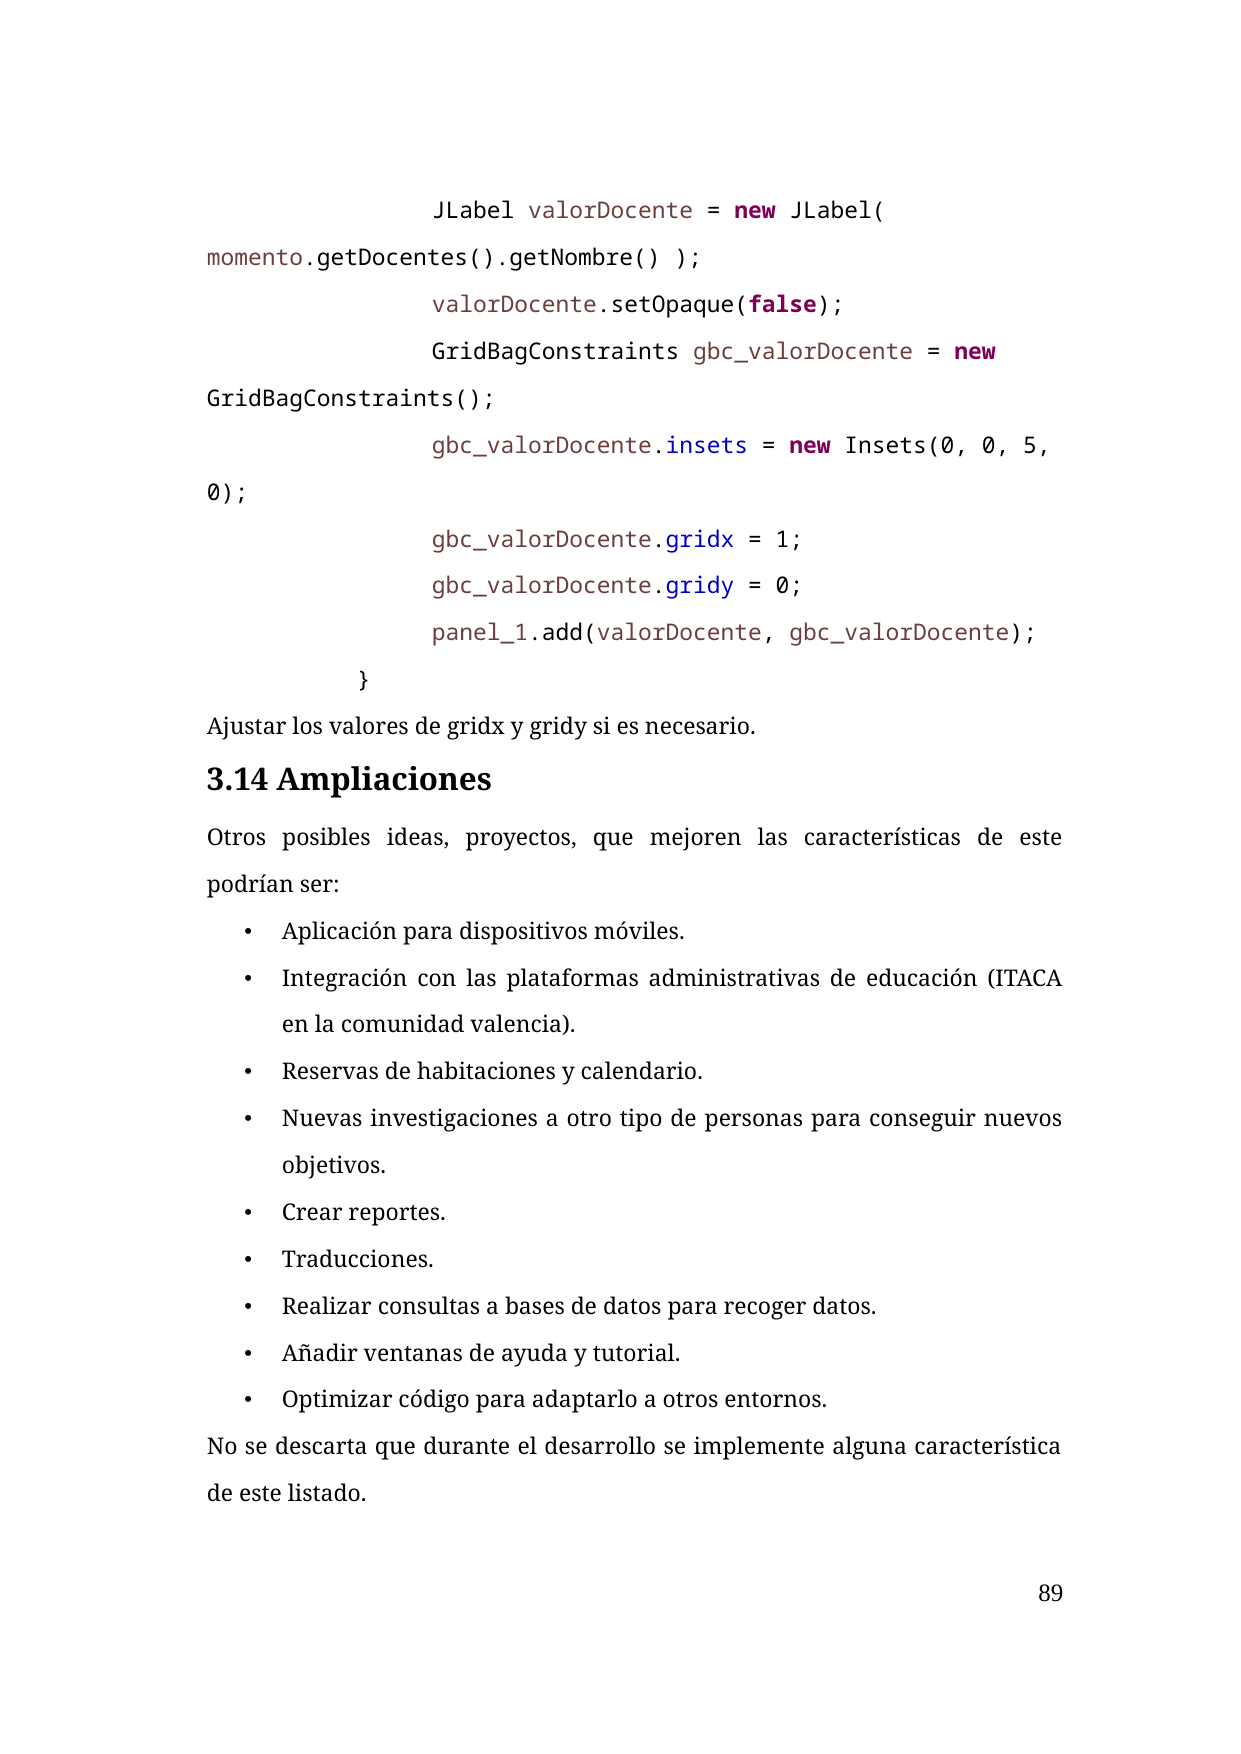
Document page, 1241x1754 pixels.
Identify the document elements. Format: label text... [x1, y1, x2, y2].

list Traducciones. [244, 1243, 1063, 1274]
list Reservas de habitaciones y calendario. [244, 1055, 1063, 1086]
text gbc_valorDocente.gridx = 1; [207, 523, 1063, 554]
text No se descarta que durante el desarrollo se implemente alguna característica de este listado. [207, 1430, 1063, 1508]
list Optimizar código para adaptarlo a otros entornos. [244, 1383, 1063, 1414]
text panel_1.add(valorDocente, gbc_valorDocente); [207, 616, 1063, 648]
text } [207, 663, 1063, 694]
list Integración con las plataformas administrativas de educación (ITACA en la comunidad valencia). [244, 961, 1063, 1039]
list Realizar consultas a bases de datos para recoger datos. [244, 1289, 1063, 1321]
text valorDocente.setOpaque(false); [207, 288, 1063, 319]
list Nuevas investigaciones a otro tipo de personas para conseguir nuevos objetivos. [244, 1102, 1063, 1180]
text Ajustar los valores de gridx y gridy si es necesario. [207, 710, 1063, 741]
list Añadir ventanas de ayuda y tutorial. [244, 1336, 1063, 1368]
text 3.14 Ampliaciones [207, 757, 1063, 799]
text GridBagConstraints gbc_valorDocente = new GridBagConstraints(); [207, 335, 1063, 413]
text JLabel valorDocente = new JLabel( momento.getDocentes().getNombre() ); [207, 194, 1063, 273]
text gbc_valorDocente.gridy = 0; [207, 569, 1063, 601]
text gbc_valorDocente.insets = new Insets(0, 0, 5, 0); [207, 429, 1063, 507]
text Otros posibles ideas, proyectos, que mejoren las características de este podrían ser: [207, 821, 1063, 899]
list Crear reportes. [244, 1196, 1063, 1227]
list Aplicación para dispositivos móviles. [244, 914, 1063, 946]
